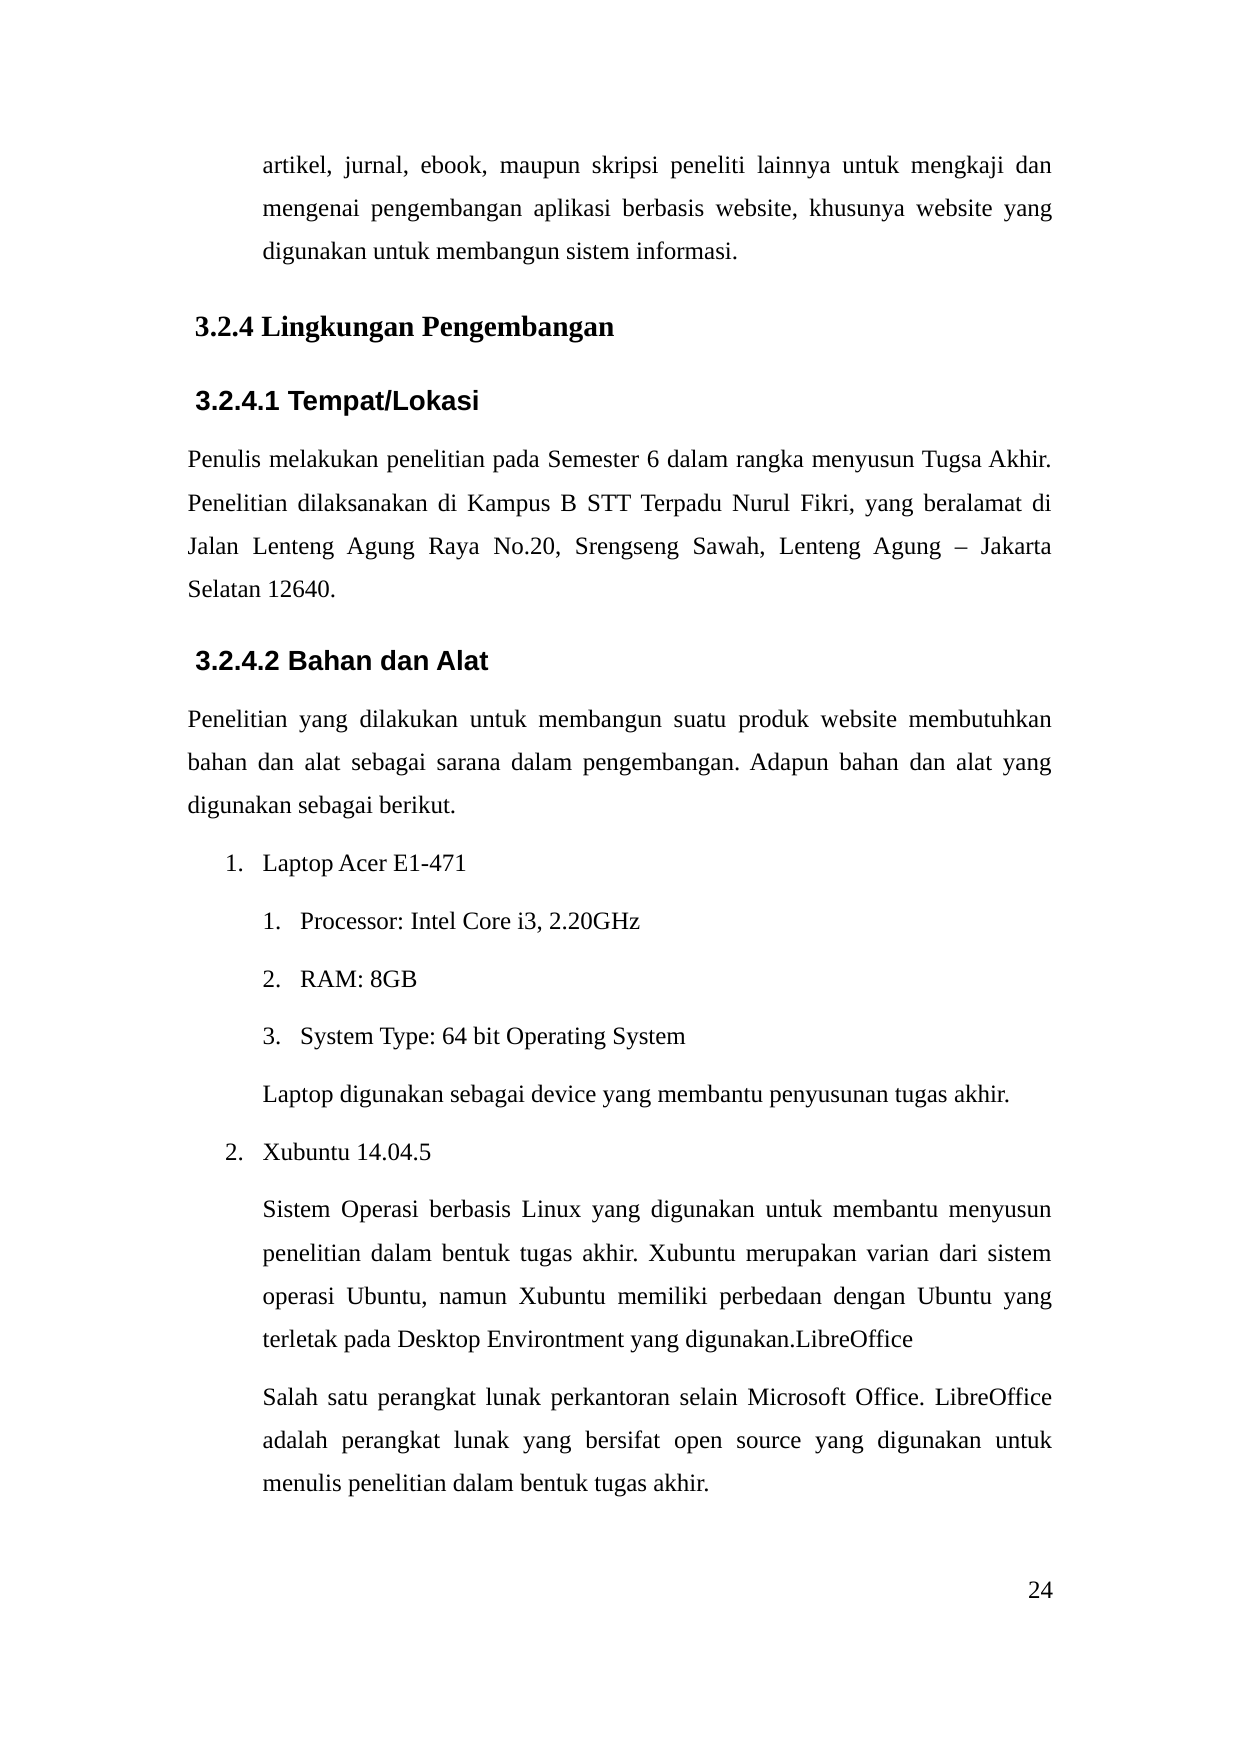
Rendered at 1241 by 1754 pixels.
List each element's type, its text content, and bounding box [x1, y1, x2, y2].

subtitle Lingkungan Pengembangan [187, 308, 1053, 342]
list Salah satu perangkat lunak perkantoran selain Microsoft Office. LibreOffice adalah perangkat lunak yang bersifat open source yang digunakan untuk menulis penelitian dalam bentuk tugas akhir. [225, 1382, 1053, 1497]
text Penelitian yang dilakukan untuk membangun suatu produk website membutuhkan bahan dan alat sebagai sarana dalam pengembangan. Adapun bahan dan alat yang digunakan sebagai berikut. [187, 704, 1053, 819]
list System Type: 64 bit Operating System [262, 1021, 1053, 1050]
list artikel, jurnal, ebook, maupun skripsi peneliti lainnya untuk mengkaji dan mengenai pengembangan aplikasi berbasis website, khusunya website yang digunakan untuk membangun sistem informasi. [225, 150, 1053, 265]
subtitle Tempat/Lokasi [187, 384, 1053, 416]
list Processor: Intel Core i3, 2.20GHz [262, 906, 1053, 935]
text Penulis melakukan penelitian pada Semester 6 dalam rangka menyusun Tugsa Akhir. Penelitian dilaksanakan di Kampus B STT Terpadu Nurul Fikri, yang beralamat di Jalan Lenteng Agung Raya No.20, Srengseng Sawah, Lenteng Agung – Jakarta Selatan 12640. [187, 444, 1053, 603]
list RAM: 8GB [262, 964, 1053, 992]
list Laptop Acer E1-471 [225, 848, 1053, 877]
list Sistem Operasi berbasis Linux yang digunakan untuk membantu menyusun penelitian dalam bentuk tugas akhir. Xubuntu merupakan varian dari sistem operasi Ubuntu, namun Xubuntu memiliki perbedaan dengan Ubuntu yang terletak pada Desktop Environtment yang digunakan.LibreOffice [225, 1194, 1053, 1353]
list Xubuntu 14.04.5 [225, 1137, 1053, 1166]
list Laptop digunakan sebagai device yang membantu penyusunan tugas akhir. [225, 1079, 1053, 1108]
subtitle Bahan dan Alat [187, 644, 1053, 676]
